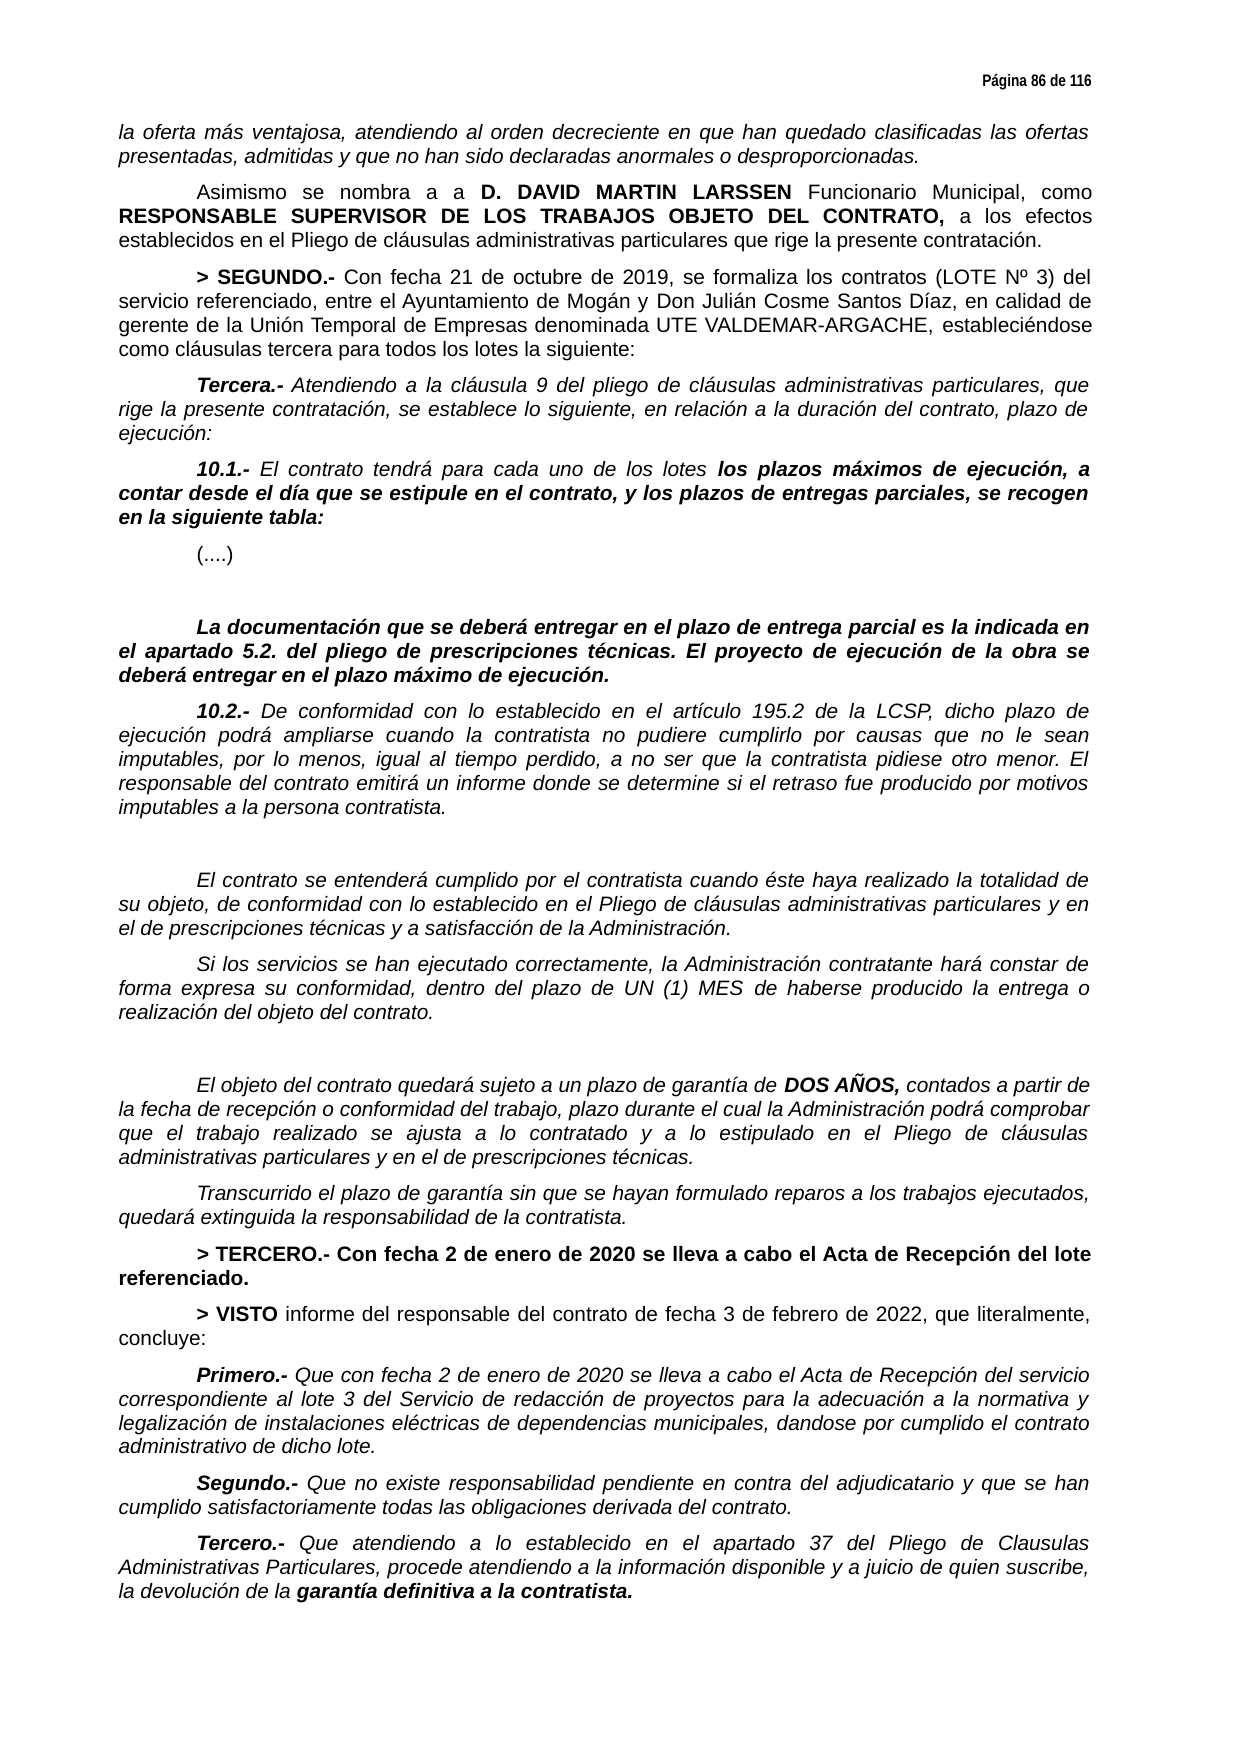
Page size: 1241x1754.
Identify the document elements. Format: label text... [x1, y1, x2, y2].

text > SEGUNDO.- Con fecha 21 de octubre de 2019, se formaliza los contratos (LOTE Nº 3) del servicio referenciado, entre el Ayuntamiento de Mogán y Don Julián Cosme Santos Díaz, en calidad de gerente de la Unión Temporal de Empresas denominada UTE VALDEMAR-ARGACHE, estableciéndose como cláusulas tercera para todos los lotes la siguiente: [118, 264, 1092, 360]
text La documentación que se deberá entregar en el plazo de entrega parcial es la indicada en el apartado 5.2. del pliego de prescripciones técnicas. El proyecto de ejecución de la obra se deberá entregar en el plazo máximo de ejecución. [118, 614, 1092, 686]
text Asimismo se nombra a a D. DAVID MARTIN LARSSEN Funcionario Municipal, como RESPONSABLE SUPERVISOR DE LOS TRABAJOS OBJETO DEL CONTRATO, a los efectos establecidos en el Pliego de cláusulas administrativas particulares que rige la presente contratación. [118, 180, 1092, 252]
text (....) [118, 542, 1092, 566]
text 10.1.- El contrato tendrá para cada uno de los lotes los plazos máximos de ejecución, a contar desde el día que se estipule en el contrato, y los plazos de entregas parciales, se recogen en la siguiente tabla: [118, 457, 1092, 529]
text 10.2.- De conformidad con lo establecido en el artículo 195.2 de la LCSP, dicho plazo de ejecución podrá ampliarse cuando la contratista no pudiere cumplirlo por causas que no le sean imputables, por lo menos, igual al tiempo perdido, a no ser que la contratista pidiese otro menor. El responsable del contrato emitirá un informe donde se determine si el retraso fue producido por motivos imputables a la persona contratista. [118, 699, 1092, 819]
text Tercera.- Atendiendo a la cláusula 9 del pliego de cláusulas administrativas particulares, que rige la presente contratación, se establece lo siguiente, en relación a la duración del contrato, plazo de ejecución: [118, 373, 1092, 445]
text la oferta más ventajosa, atendiendo al orden decreciente en que han quedado clasificadas las ofertas presentadas, admitidas y que no han sido declaradas anormales o desproporcionadas. [118, 120, 1092, 168]
text Tercero.- Que atendiendo a lo establecido en el apartado 37 del Pliego de Clausulas Administrativas Particulares, procede atendiendo a la información disponible y a juicio de quien suscribe, la devolución de la garantía definitiva a la contratista. [118, 1531, 1092, 1603]
text Si los servicios se han ejecutado correctamente, la Administración contratante hará constar de forma expresa su conformidad, dentro del plazo de UN (1) MES de haberse producido la entrega o realización del objeto del contrato. [118, 952, 1092, 1024]
text El contrato se entenderá cumplido por el contratista cuando éste haya realizado la totalidad de su objeto, de conformidad con lo establecido en el Pliego de cláusulas administrativas particulares y en el de prescripciones técnicas y a satisfacción de la Administración. [118, 868, 1092, 939]
text > VISTO informe del responsable del contrato de fecha 3 de febrero de 2022, que literalmente, concluye: [118, 1302, 1092, 1350]
text El objeto del contrato quedará sujeto a un plazo de garantía de DOS AÑOS, contados a partir de la fecha de recepción o conformidad del trabajo, plazo durante el cual la Administración podrá comprobar que el trabajo realizado se ajusta a lo contratado y a lo estipulado en el Pliego de cláusulas administrativas particulares y en el de prescripciones técnicas. [118, 1073, 1092, 1169]
text Transcurrido el plazo de garantía sin que se hayan formulado reparos a los trabajos ejecutados, quedará extinguida la responsabilidad de la contratista. [118, 1181, 1092, 1229]
text > TERCERO.- Con fecha 2 de enero de 2020 se lleva a cabo el Acta de Recepción del lote referenciado. [118, 1242, 1092, 1289]
text Segundo.- Que no existe responsabilidad pendiente en contra del adjudicatario y que se han cumplido satisfactoriamente todas las obligaciones derivada del contrato. [118, 1471, 1092, 1519]
text Primero.- Que con fecha 2 de enero de 2020 se lleva a cabo el Acta de Recepción del servicio correspondiente al lote 3 del Servicio de redacción de proyectos para la adecuación a la normativa y legalización de instalaciones eléctricas de dependencias municipales, dandose por cumplido el contrato administrativo de dicho lote. [118, 1362, 1092, 1458]
